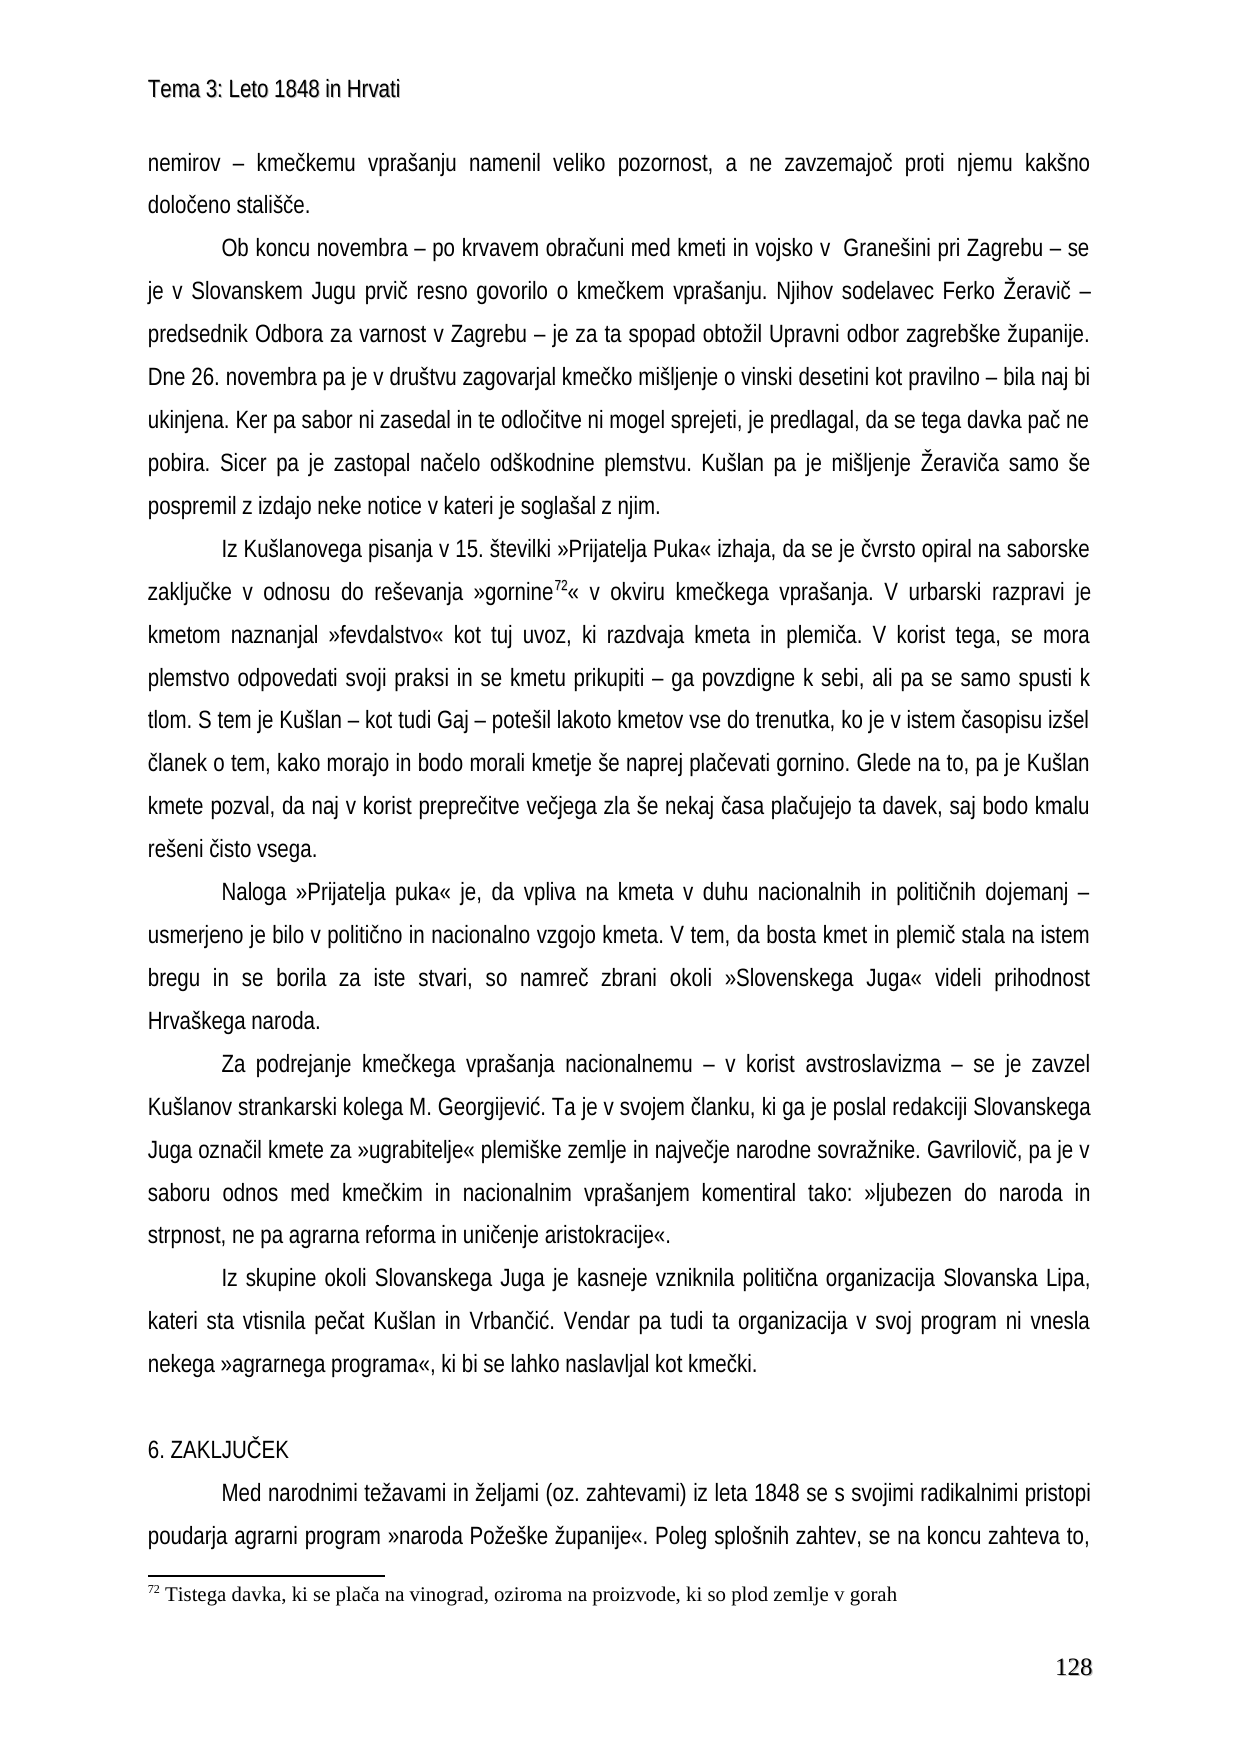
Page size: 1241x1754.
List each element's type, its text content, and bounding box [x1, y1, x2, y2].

text Za podrejanje kmečkega vprašanja nacionalnemu – v korist avstroslavizma – se je zavzel Kušlanov strankarski kolega M. Georgijević. Ta je v svojem članku, ki ga je poslal redakciji Slovanskega Juga označil kmete za »ugrabitelje« plemiške zemlje in največje narodne sovražnike. Gavrilovič, pa je v saboru odnos med kmečkim in nacionalnim vprašanjem komentiral tako: »ljubezen do naroda in strpnost, ne pa agrarna reforma in uničenje aristokracije«. [148, 1049, 1093, 1249]
text Iz Kušlanovega pisanja v 15. številki »Prijatelja Puka« izhaja, da se je čvrsto opiral na saborske zaključke v odnosu do reševanja »gornine« v okviru kmečkega vprašanja. V urbarski razpravi je kmetom naznanjal »fevdalstvo« kot tuj uvoz, ki razdvaja kmeta in plemiča. V korist tega, se mora plemstvo odpovedati svoji praksi in se kmetu prikupiti – ga povzdigne k sebi, ali pa se samo spusti k tlom. S tem je Kušlan – kot tudi Gaj – potešil lakoto kmetov vse do trenutka, ko je v istem časopisu izšel članek o tem, kako morajo in bodo morali kmetje še naprej plačevati gornino. Glede na to, pa je Kušlan kmete pozval, da naj v korist preprečitve večjega zla še nekaj časa plačujejo ta davek, saj bodo kmalu rešeni čisto vsega. [148, 534, 1093, 863]
text Naloga »Prijatelja puka« je, da vpliva na kmeta v duhu nacionalnih in političnih dojemanj – usmerjeno je bilo v politično in nacionalno vzgojo kmeta. V tem, da bosta kmet in plemič stala na istem bregu in se borila za iste stvari, so namreč zbrani okoli »Slovenskega Juga« videli prihodnost Hrvaškega naroda. [148, 877, 1093, 1034]
text Tistega davka, ki se plača na vinograd, oziroma na proizvode, ki so plod zemlje v gorah [148, 1582, 1093, 1606]
text Med narodnimi težavami in željami (oz. zahtevami) iz leta 1848 se s svojimi radikalnimi pristopi poudarja agrarni program »naroda Požeške županije«. Poleg splošnih zahtev, se na koncu zahteva to, [148, 1478, 1093, 1549]
text Ob koncu novembra – po krvavem obračuni med kmeti in vojsko v Granešini pri Zagrebu – se je v Slovanskem Jugu prvič resno govorilo o kmečkem vprašanju. Njihov sodelavec Ferko Žeravič – predsednik Odbora za varnost v Zagrebu – je za ta spopad obtožil Upravni odbor zagrebške županije. Dne 26. novembra pa je v društvu zagovarjal kmečko mišljenje o vinski desetini kot pravilno – bila naj bi ukinjena. Ker pa sabor ni zasedal in te odločitve ni mogel sprejeti, je predlagal, da se tega davka pač ne pobira. Sicer pa je zastopal načelo odškodnine plemstvu. Kušlan pa je mišljenje Žeraviča samo še pospremil z izdajo neke notice v kateri je soglašal z njim. [148, 233, 1093, 519]
text nemirov – kmečkemu vprašanju namenil veliko pozornost, a ne zavzemajoč proti njemu kakšno določeno stališče. [148, 148, 1093, 219]
text Iz skupine okoli Slovanskega Juga je kasneje vzniknila politična organizacija Slovanska Lipa, kateri sta vtisnila pečat Kušlan in Vrbančić. Vendar pa tudi ta organizacija v svoj program ni vnesla nekega »agrarnega programa«, ki bi se lahko naslavljal kot kmečki. [148, 1263, 1093, 1378]
text 6. ZAKLJUČEK [148, 1435, 1093, 1464]
